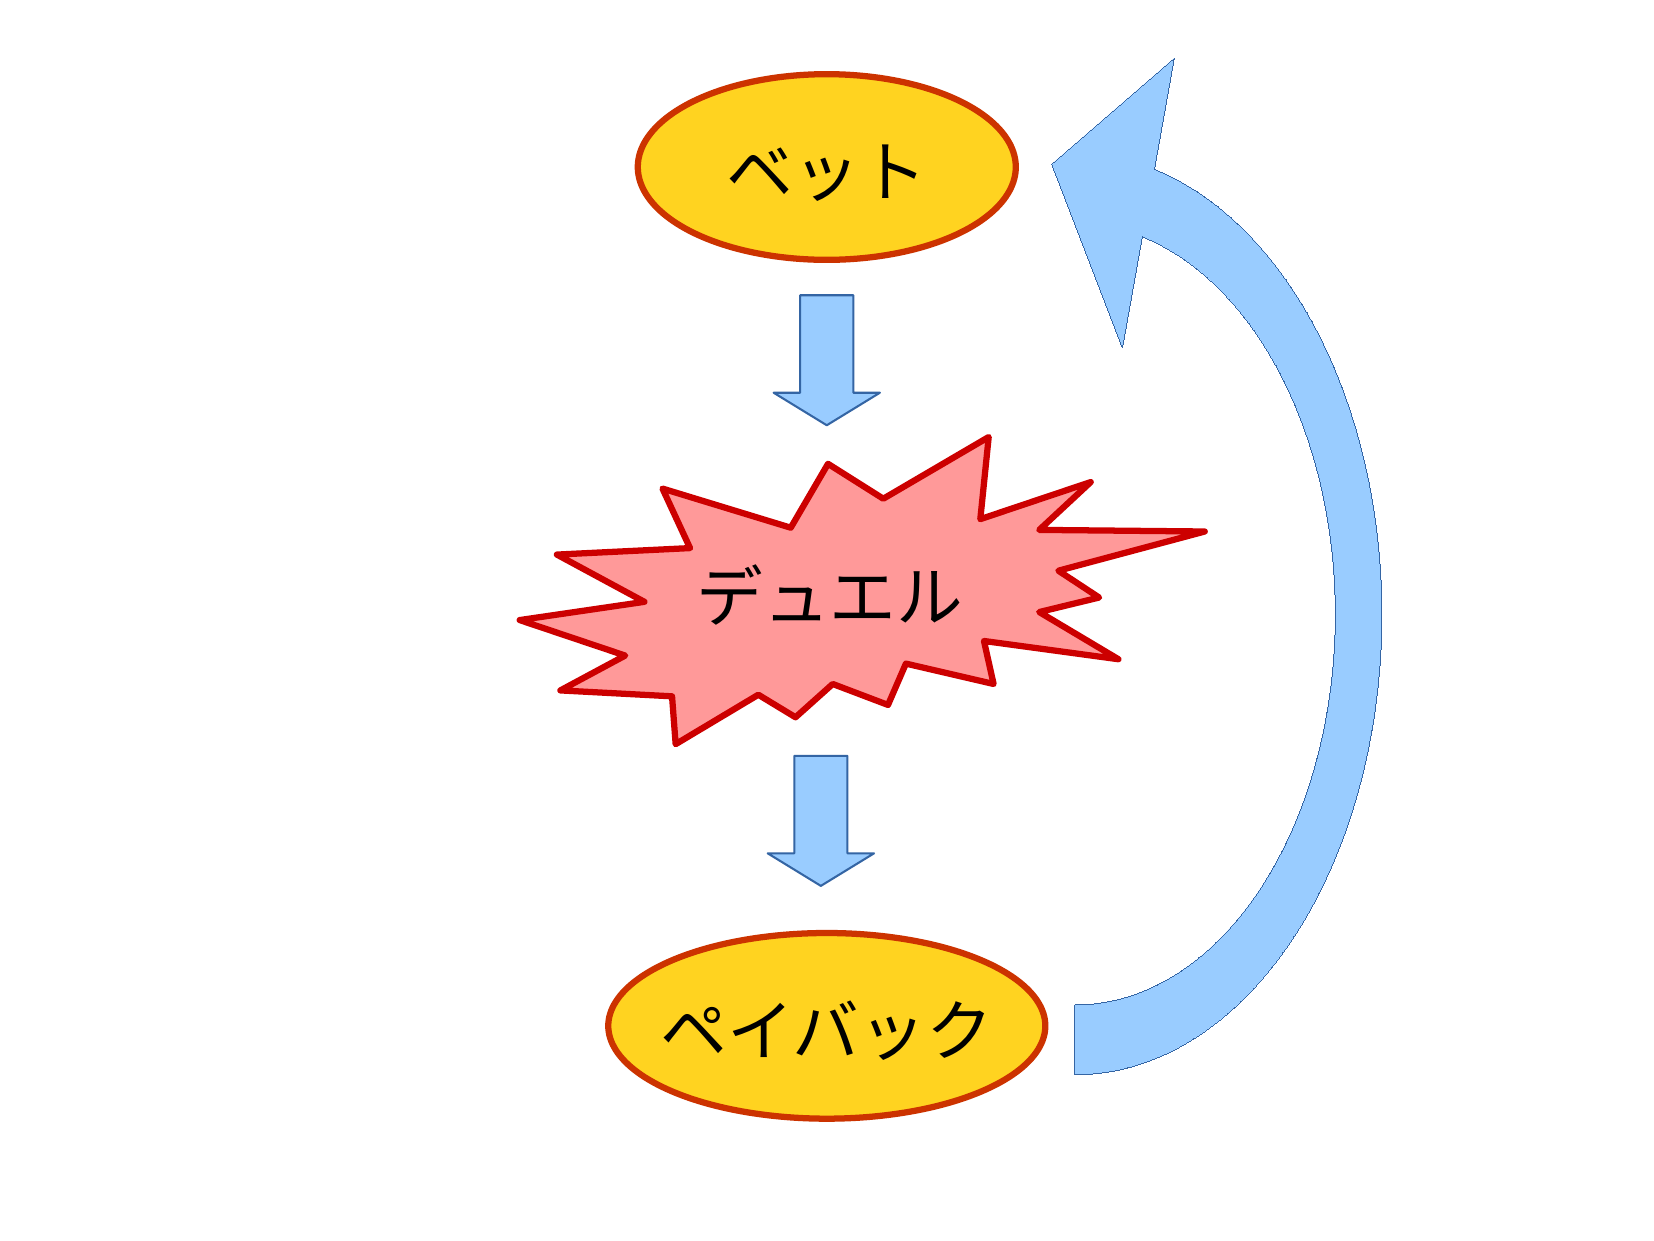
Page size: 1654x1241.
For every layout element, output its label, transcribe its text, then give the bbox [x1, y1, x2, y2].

text_box デュエル [519, 437, 1205, 745]
text_box ペイバック [608, 933, 1046, 1119]
text_box [773, 295, 880, 426]
text_box [1051, 58, 1382, 1075]
text_box [767, 755, 875, 886]
text_box ベット [637, 74, 1016, 260]
